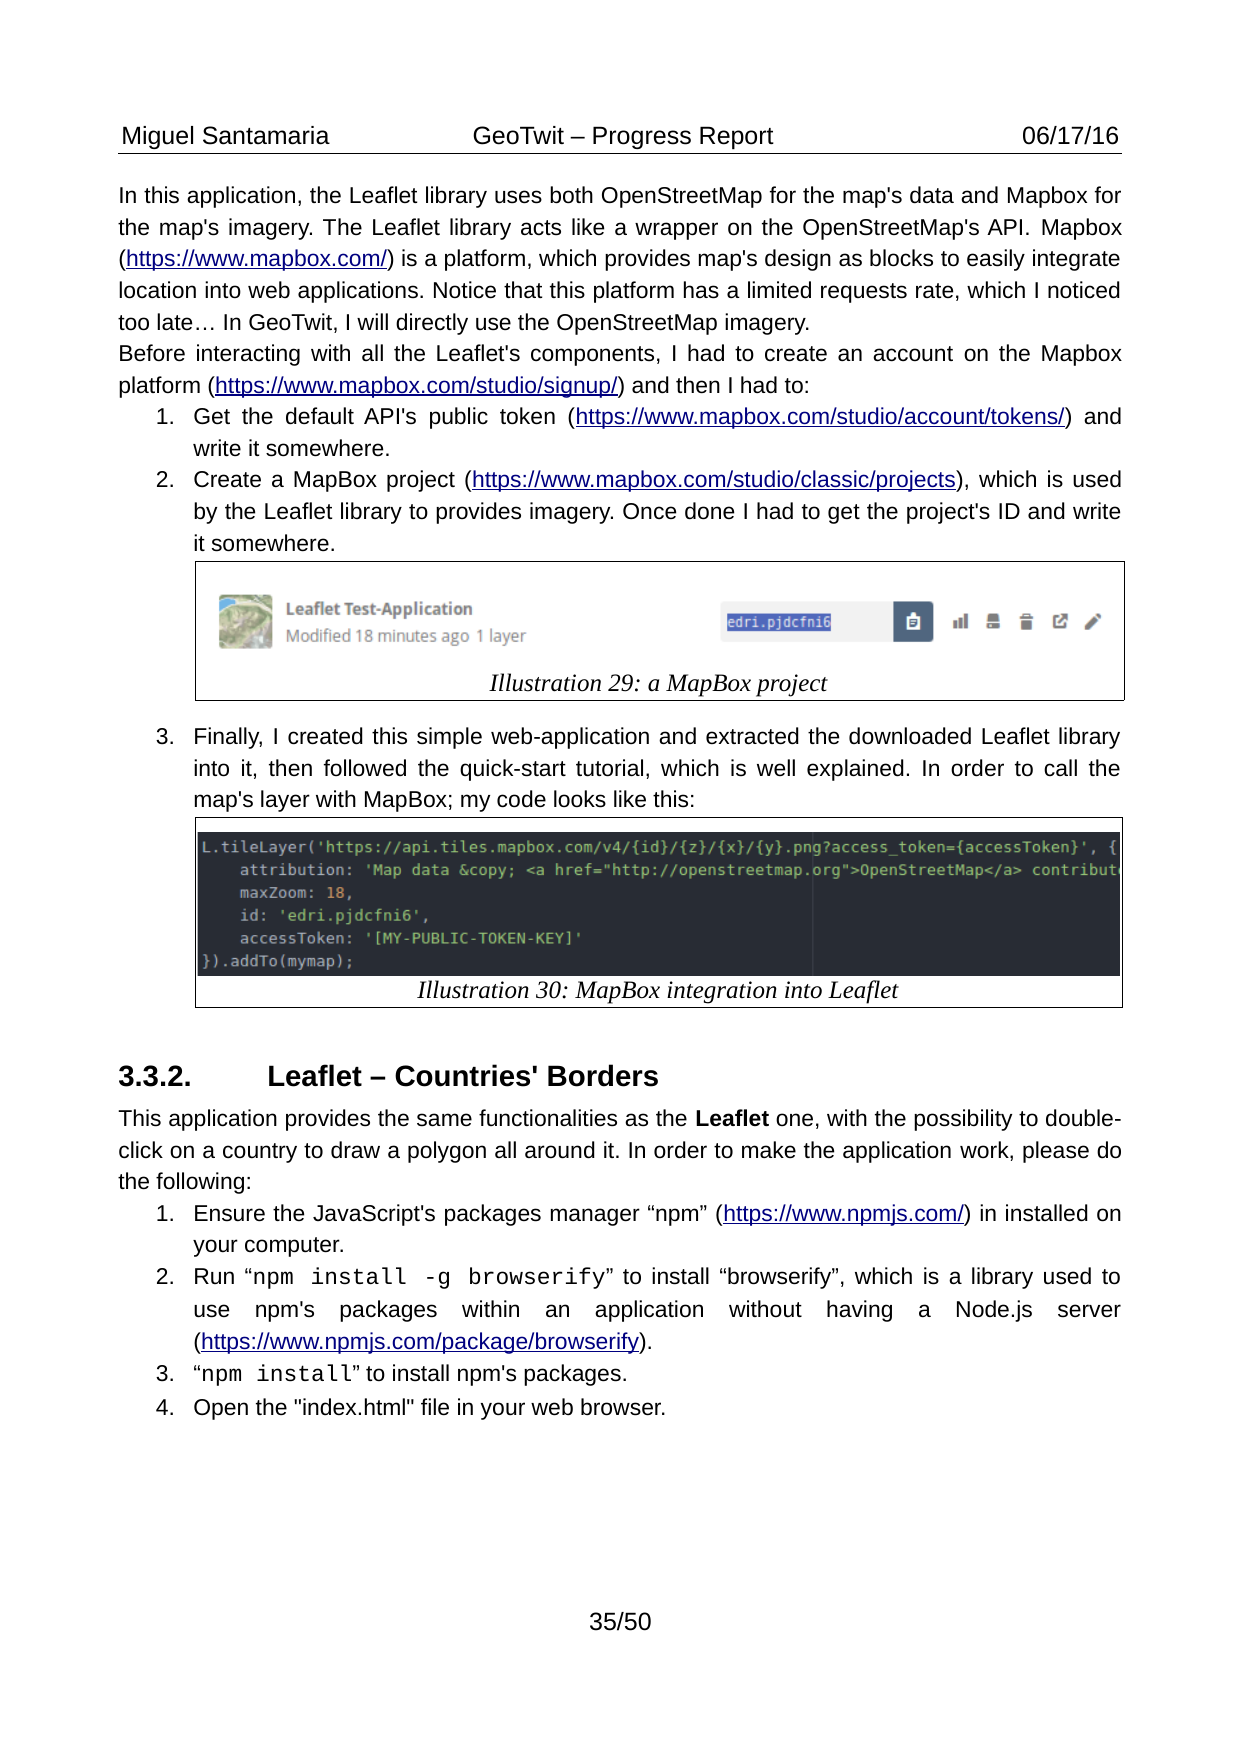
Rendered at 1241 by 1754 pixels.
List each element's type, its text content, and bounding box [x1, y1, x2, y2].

list Ensure the JavaScript's packages manager “npm” (https://www.npmjs.com/) in installed on your computer. [156, 1200, 1122, 1258]
text In this application, the Leaflet library uses both OpenStreetMap for the map's data and Mapbox for the map's imagery. The Leaflet library acts like a wrapper on the OpenStreetMap's API. Mapbox (https://www.mapbox.com/) is a platform, which provides map's design as blocks to easily integrate location into web applications. Notice that this platform has a limited requests rate, which I noticed too late… In GeoTwit, I will directly use the OpenStreetMap imagery. [118, 182, 1122, 335]
picture [198, 577, 1121, 669]
list Create a MapBox project (https://www.mapbox.com/studio/classic/projects), which is used by the Leaflet library to provides imagery. Once done I had to get the project's ID and write it somewhere. [156, 466, 1122, 556]
subtitle Leaflet – Countries' Borders [118, 1059, 1122, 1092]
text This application provides the same functionalities as the Leaflet one, with the possibility to double-click on a country to draw a polygon all around it. In order to make the application work, please do the following: [118, 1105, 1122, 1194]
list “npm install” to install npm's packages. [156, 1359, 1122, 1388]
list Illustration 30: MapBox integration into Leaflet [198, 976, 1119, 1004]
list Finally, I created this simple web-application and extracted the downloaded Leaflet library into it, then followed the quick-start tutorial, which is well explained. In order to call the map's layer with MapBox; my code looks like this: [156, 666, 1122, 813]
list Run “npm install -g browserify” to install “browserify”, which is a library used to use npm's packages within an application without having a Node.js server (https://www.npmjs.com/package/browserify). [156, 1263, 1122, 1354]
picture [197, 832, 1120, 976]
list [196, 973, 1122, 1007]
list Get the default API's public token (https://www.mapbox.com/studio/account/tokens/) and write it somewhere. [156, 403, 1122, 461]
list Illustration 29: a MapBox project [198, 669, 1121, 697]
list Open the "index.html" file in your web browser. [156, 1393, 1122, 1420]
text Before interacting with all the Leaflet's components, I had to create an account on the Mapbox platform (https://www.mapbox.com/studio/signup/) and then I had to: [118, 340, 1122, 398]
list [196, 666, 1124, 700]
